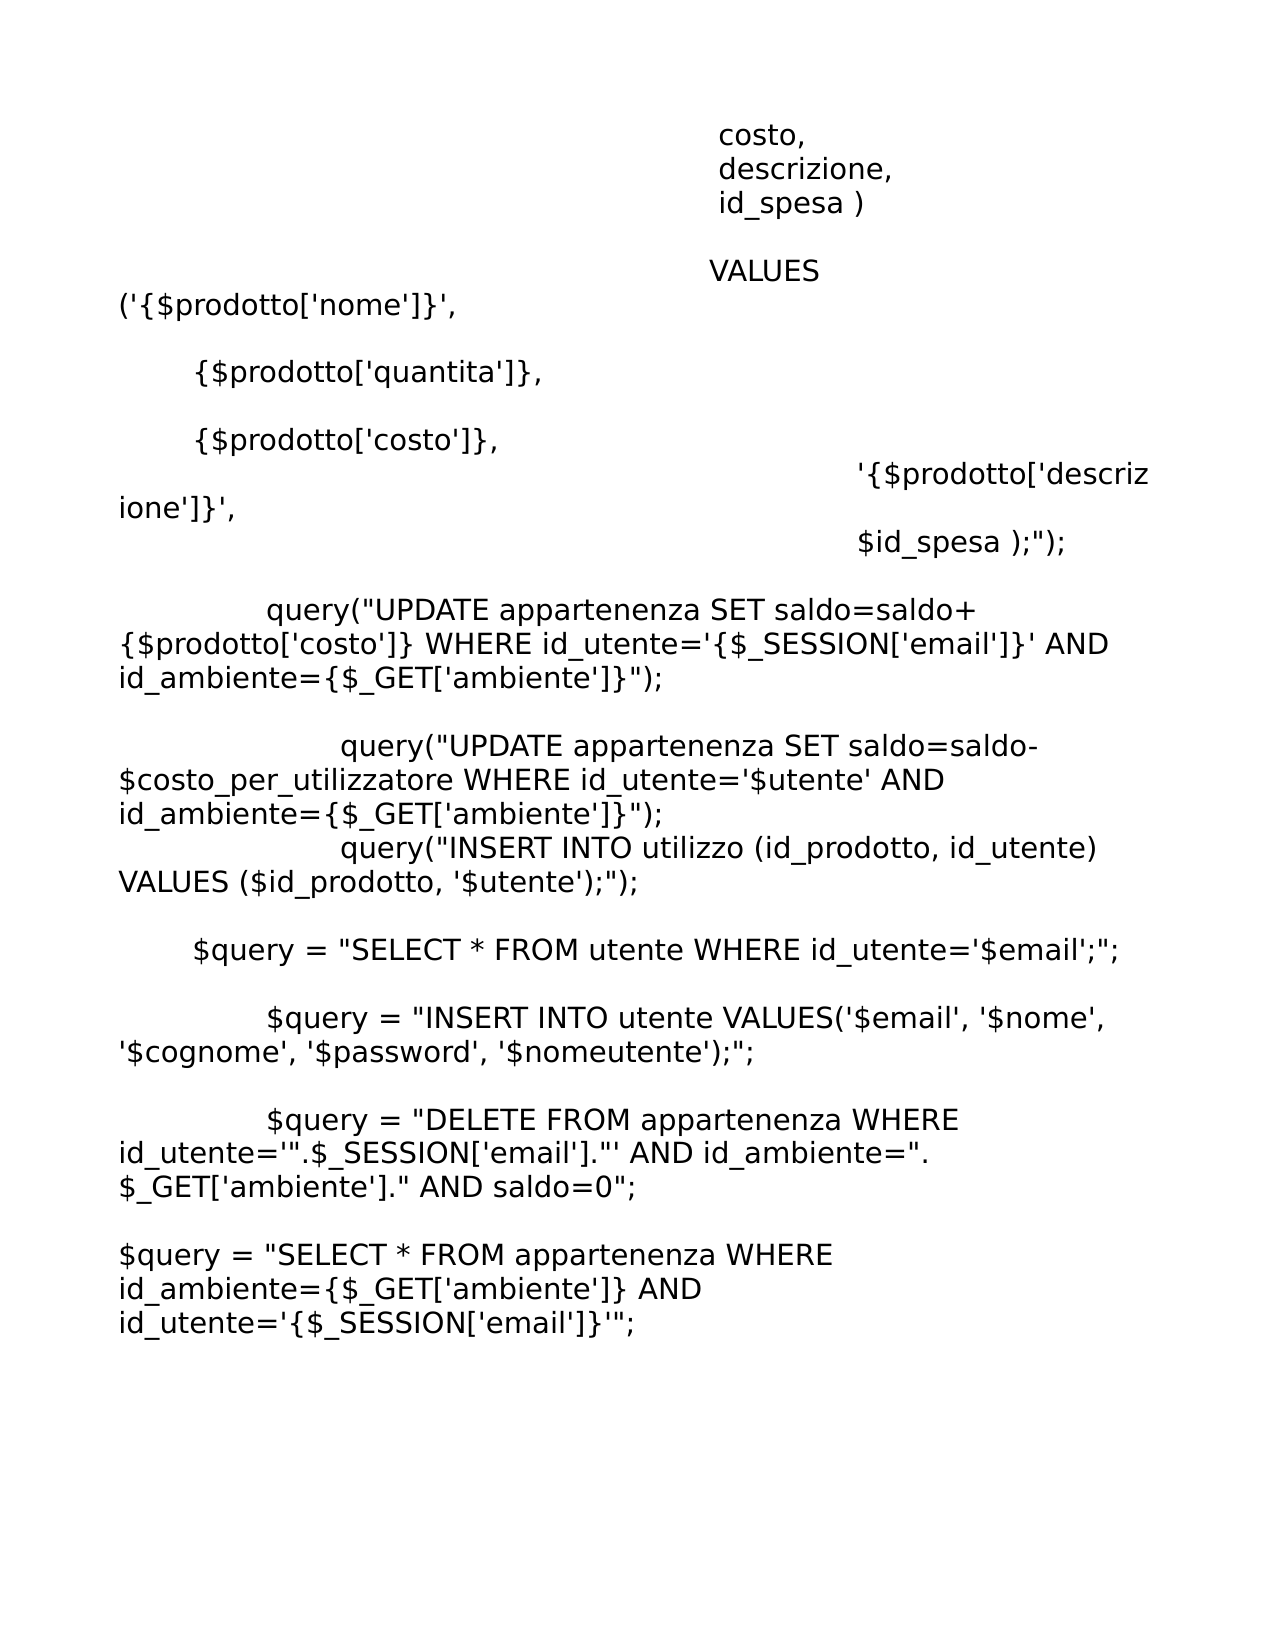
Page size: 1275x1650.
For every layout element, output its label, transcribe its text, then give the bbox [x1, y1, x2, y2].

text costo, [118, 118, 1157, 152]
text $query = "INSERT INTO utente VALUES('$email', '$nome', '$cognome', '$password', '$nomeutente');"; [118, 1001, 1157, 1069]
text query("UPDATE appartenenza SET saldo=saldo+{$prodotto['costo']} WHERE id_utente='{$_SESSION['email']}' AND id_ambiente={$_GET['ambiente']}"); [118, 593, 1157, 695]
text query("INSERT INTO utilizzo (id_prodotto, id_utente) VALUES ($id_prodotto, '$utente');"); [118, 831, 1157, 899]
text '{$prodotto['descrizione']}', [118, 458, 1157, 526]
text {$prodotto['quantita']}, [118, 322, 1157, 390]
text VALUES ('{$prodotto['nome']}', [118, 254, 1157, 322]
text descrizione, [118, 152, 1157, 186]
text $query = "DELETE FROM appartenenza WHERE id_utente='".$_SESSION['email']."' AND id_ambiente=".$_GET['ambiente']." AND saldo=0"; [118, 1103, 1157, 1205]
text $query = "SELECT * FROM utente WHERE id_utente='$email';"; [118, 933, 1157, 967]
text $id_spesa );"); [118, 526, 1157, 559]
text {$prodotto['costo']}, [118, 390, 1157, 458]
text $query = "SELECT * FROM appartenenza WHERE id_ambiente={$_GET['ambiente']} AND id_utente='{$_SESSION['email']}'"; [118, 1239, 1157, 1341]
text query("UPDATE appartenenza SET saldo=saldo-$costo_per_utilizzatore WHERE id_utente='$utente' AND id_ambiente={$_GET['ambiente']}"); [118, 729, 1157, 831]
text id_spesa ) [118, 186, 1157, 220]
